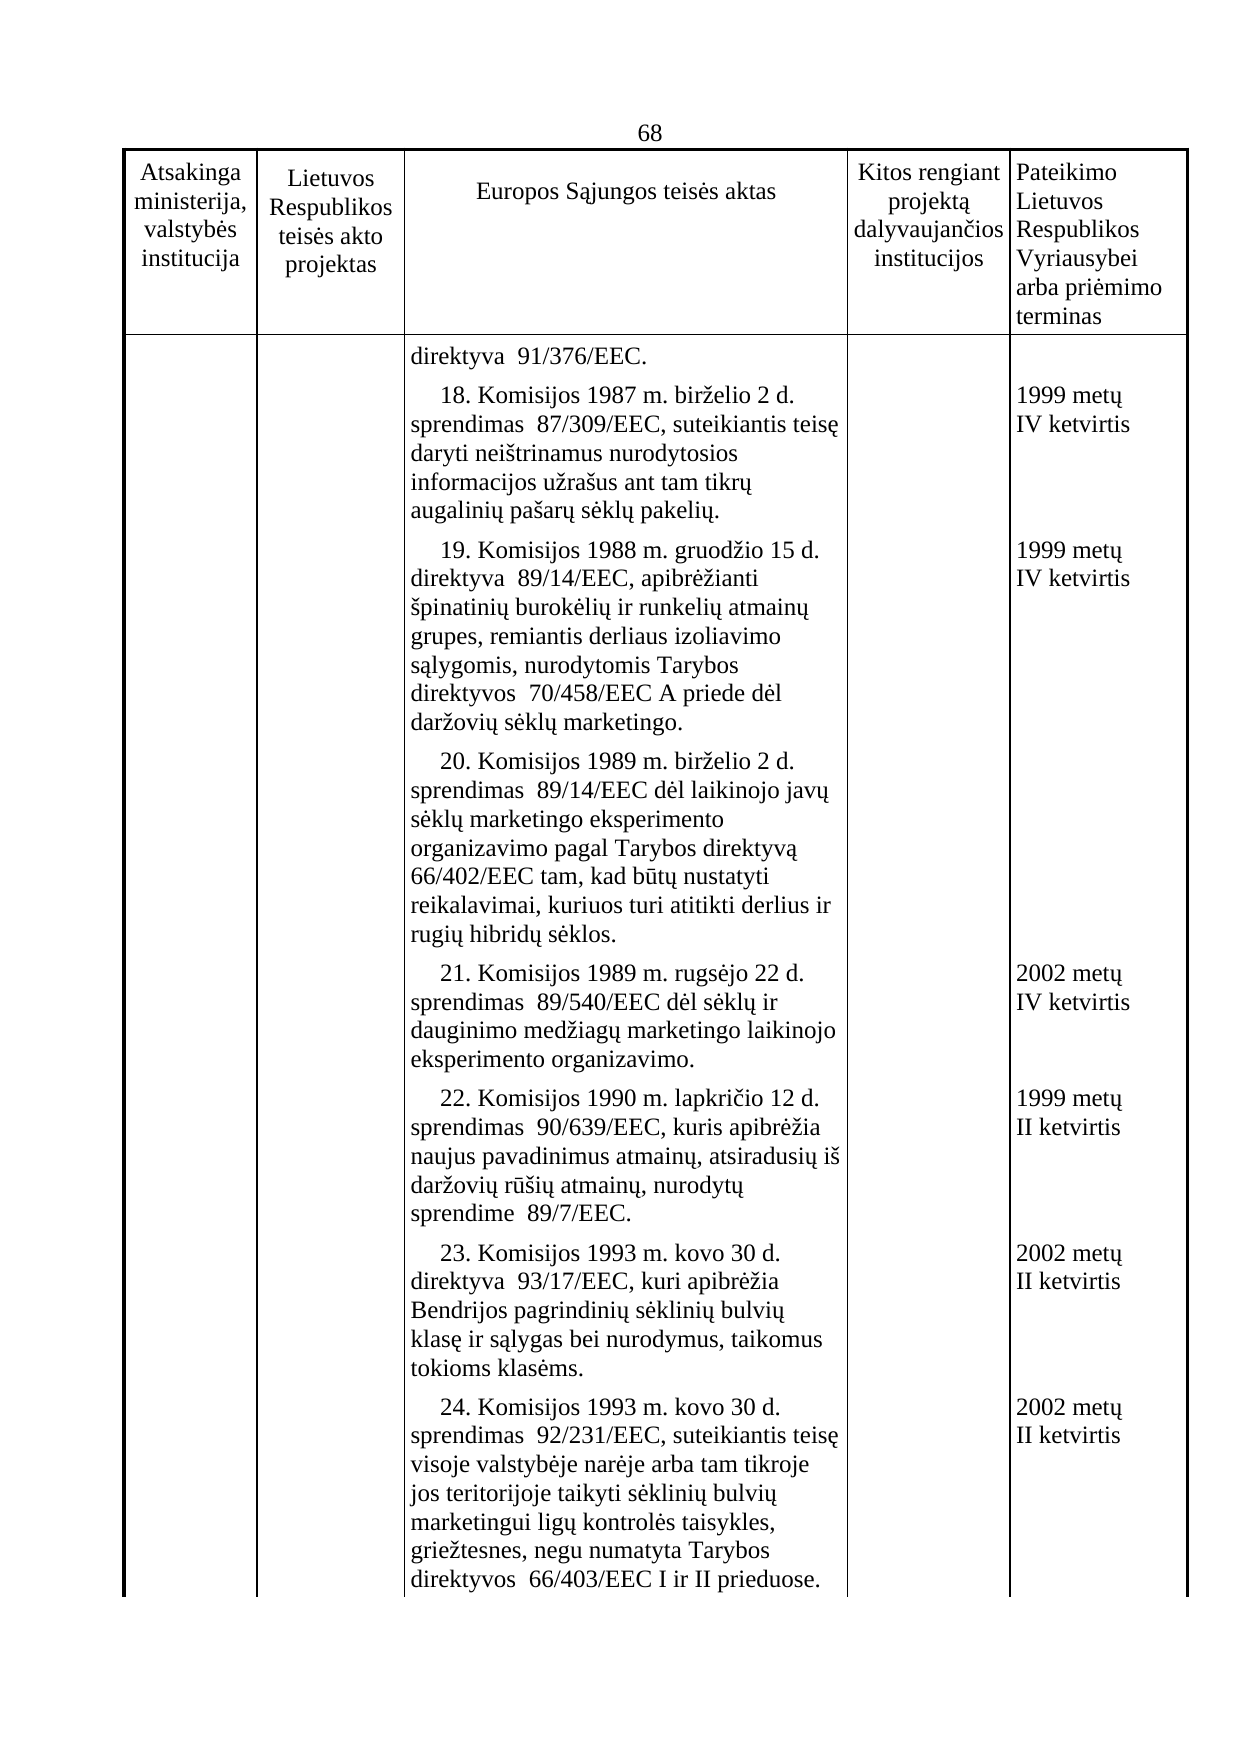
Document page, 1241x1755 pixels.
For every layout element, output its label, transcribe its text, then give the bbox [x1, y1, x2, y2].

table_cell [126, 1386, 256, 1597]
table_cell [258, 374, 404, 528]
table_cell [126, 529, 256, 952]
table_cell [848, 1231, 1009, 1386]
table_cell [848, 335, 1009, 374]
table_cell 2002 metų IV ketvirtis [1011, 952, 1186, 1077]
table_cell 23. Komisijos 1993 m. kovo 30 d. direktyva 93/17/EEC, kuri apibrėžia Bendrijos pagrindinių sėklinių bulvių klasę ir sąlygas bei nurodymus, taikomus tokioms klasėms. [405, 1231, 847, 1386]
table_cell 1999 metų IV ketvirtis [1011, 529, 1186, 952]
table_cell 1999 metų IV ketvirtis [1011, 374, 1186, 528]
table_cell [126, 374, 256, 528]
table_cell [126, 1077, 256, 1231]
table_cell [126, 335, 256, 374]
table_header Pateikimo Lietuvos Respublikos Vyriausybei arba priėmimo terminas [1011, 151, 1186, 334]
table_cell [258, 335, 404, 374]
table_cell direktyva 91/376/EEC. [405, 335, 847, 374]
table_cell [126, 1231, 256, 1386]
table_cell 18. Komisijos 1987 m. birželio 2 d. sprendimas 87/309/EEC, suteikiantis teisę daryti neištrinamus nurodytosios informacijos užrašus ant tam tikrų augalinių pašarų sėklų pakelių. [405, 374, 847, 528]
table_cell [848, 952, 1009, 1077]
table_cell 2002 metų II ketvirtis [1011, 1386, 1186, 1597]
table_cell 19. Komisijos 1988 m. gruodžio 15 d. direktyva 89/14/EEC, apibrėžianti špinatinių burokėlių ir runkelių atmainų grupes, remiantis derliaus izoliavimo sąlygomis, nurodytomis Tarybos direktyvos 70/458/EEC A priede dėl daržovių sėklų marketingo. 20. Komisijos 1989 m. birželio 2 d. sprendimas 89/14/EEC dėl laikinojo javų sėklų marketingo eksperimento organizavimo pagal Tarybos direktyvą 66/402/EEC tam, kad būtų nustatyti reikalavimai, kuriuos turi atitikti derlius ir rugių hibridų sėklos. [405, 529, 847, 952]
table_cell [126, 952, 256, 1077]
table_cell [258, 529, 404, 952]
table_cell 24. Komisijos 1993 m. kovo 30 d. sprendimas 92/231/EEC, suteikiantis teisę visoje valstybėje narėje arba tam tikroje jos teritorijoje taikyti sėklinių bulvių marketingui ligų kontrolės taisykles, griežtesnes, negu numatyta Tarybos direktyvos 66/403/EEC I ir II prieduose. [405, 1386, 847, 1597]
table_cell [258, 952, 404, 1077]
table_cell [258, 1231, 404, 1386]
table_header Atsakinga ministerija, valstybės institucija [126, 151, 256, 334]
table_cell [848, 374, 1009, 528]
table_header Europos Sąjungos teisės aktas [405, 151, 847, 334]
table_header Lietuvos Respublikos teisės akto projektas [258, 151, 404, 334]
table_cell [848, 529, 1009, 952]
table_cell [258, 1386, 404, 1597]
table_cell 22. Komisijos 1990 m. lapkričio 12 d. sprendimas 90/639/EEC, kuris apibrėžia naujus pavadinimus atmainų, atsiradusių iš daržovių rūšių atmainų, nurodytų sprendime 89/7/EEC. [405, 1077, 847, 1231]
table_header Kitos rengiant projektą dalyvaujančios institucijos [848, 151, 1009, 334]
table_cell 2002 metų II ketvirtis [1011, 1231, 1186, 1386]
table_cell [848, 1077, 1009, 1231]
table_cell 21. Komisijos 1989 m. rugsėjo 22 d. sprendimas 89/540/EEC dėl sėklų ir dauginimo medžiagų marketingo laikinojo eksperimento organizavimo. [405, 952, 847, 1077]
table_cell [848, 1386, 1009, 1597]
table_cell [1011, 335, 1186, 374]
table_cell 1999 metų II ketvirtis [1011, 1077, 1186, 1231]
table_cell [258, 1077, 404, 1231]
